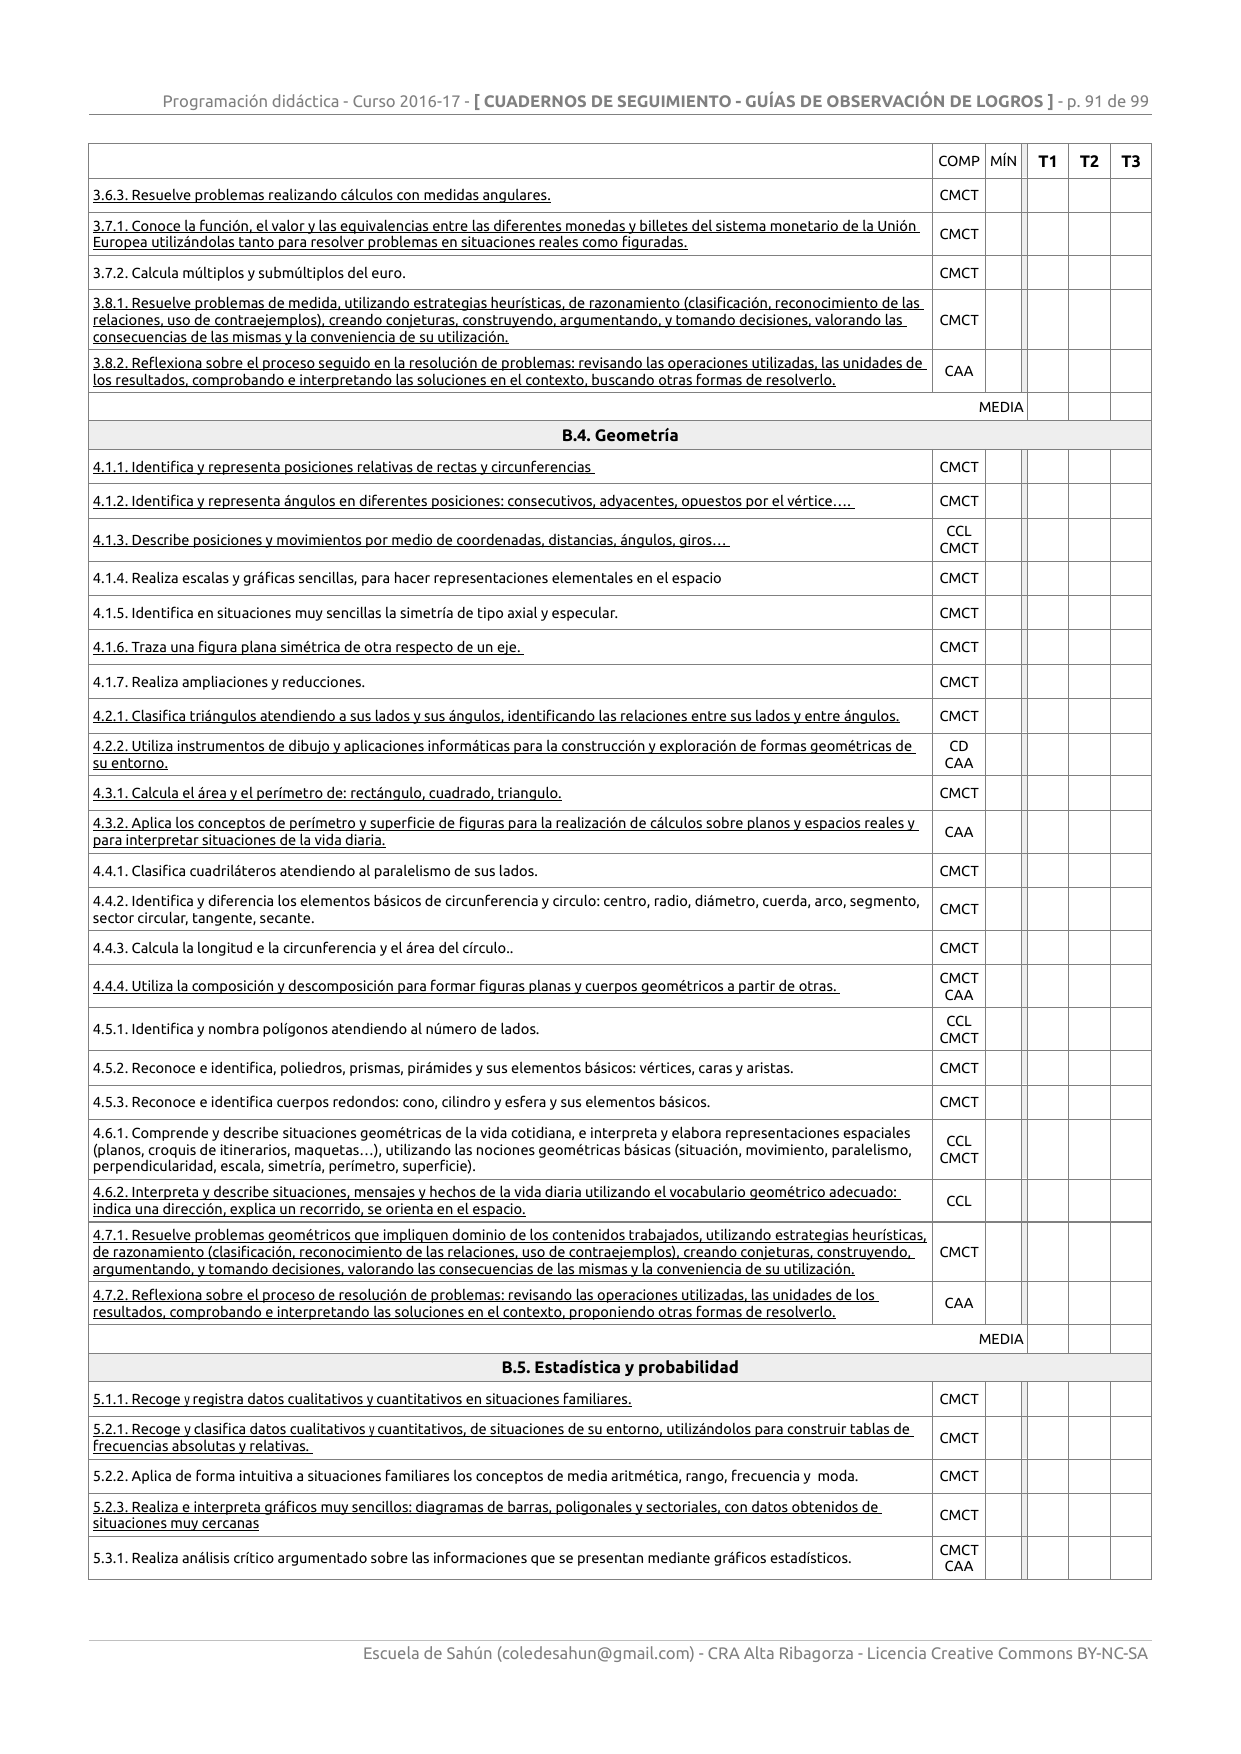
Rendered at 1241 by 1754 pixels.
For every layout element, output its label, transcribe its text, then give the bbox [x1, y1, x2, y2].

table_cell CMCT [933, 699, 985, 732]
table_cell [986, 1223, 1021, 1281]
table_cell 4.1.1. Identifica y representa posiciones relativas de rectas y circunferencias [89, 450, 932, 483]
table_cell [1022, 1537, 1027, 1579]
table_cell 4.4.1. Clasifica cuadriláteros atendiendo al paralelismo de sus lados. [89, 854, 932, 887]
table_cell [1069, 290, 1110, 349]
table_cell [1111, 1051, 1151, 1084]
table_cell [1022, 665, 1027, 698]
table_cell [986, 484, 1021, 518]
table_cell [1022, 699, 1027, 732]
table_cell [1022, 1008, 1027, 1050]
table_cell [1111, 1537, 1151, 1579]
table_cell 4.4.3. Calcula la longitud e la circunferencia y el área del círculo.. [89, 931, 932, 964]
table_cell 4.6.2. Interpreta y describe situaciones, mensajes y hechos de la vida diaria utilizando el vocabulario geométrico adecuado: indica una dirección, explica un recorrido, se orienta en el espacio. [89, 1180, 932, 1221]
table_cell [1022, 256, 1027, 289]
table_cell [1022, 1460, 1027, 1493]
table_cell MEDIA [89, 393, 1027, 420]
table_cell [1028, 1325, 1068, 1353]
table_cell 4.1.5. Identifica en situaciones muy sencillas la simetría de tipo axial y especular. [89, 596, 932, 629]
table_cell 4.3.2. Aplica los conceptos de perímetro y superficie de figuras para la realización de cálculos sobre planos y espacios reales y para interpretar situaciones de la vida diaria. [89, 811, 932, 853]
table_cell [1111, 1460, 1151, 1493]
table_cell [986, 931, 1021, 964]
table_cell [1069, 484, 1110, 518]
table_cell CCL [933, 1180, 985, 1221]
table_cell 4.1.3. Describe posiciones y movimientos por medio de coordenadas, distancias, ángulos, giros… [89, 519, 932, 561]
table_cell [1111, 1008, 1151, 1050]
table_cell [1069, 1282, 1110, 1324]
table_cell [1111, 888, 1151, 930]
table_cell [1111, 665, 1151, 698]
table_cell [1028, 630, 1068, 664]
table_cell [1022, 290, 1027, 349]
table_header MÍN [986, 144, 1021, 177]
table_cell [986, 350, 1021, 392]
table_cell [1111, 699, 1151, 732]
table_cell [1028, 290, 1068, 349]
table_header [89, 144, 932, 177]
table_cell [1111, 1325, 1151, 1353]
table_cell 3.7.1. Conoce la función, el valor y las equivalencias entre las diferentes monedas y billetes del sistema monetario de la Unión Europea utilizándolas tanto para resolver problemas en situaciones reales como figuradas. [89, 213, 932, 255]
table_cell [1069, 1417, 1110, 1458]
table_cell [1069, 1325, 1110, 1353]
table_cell [1111, 393, 1151, 420]
table_cell [986, 965, 1021, 1007]
table_cell CMCT [933, 484, 985, 518]
table_cell [1028, 699, 1068, 732]
table_cell [986, 630, 1021, 664]
table_cell [1022, 1086, 1027, 1119]
table_cell [1069, 596, 1110, 629]
table_cell CCL CMCT [933, 1120, 985, 1178]
table_cell 5.3.1. Realiza análisis crítico argumentado sobre las informaciones que se presentan mediante gráficos estadísticos. [89, 1537, 932, 1579]
table_cell [1028, 1223, 1068, 1281]
table_cell [986, 1120, 1021, 1178]
table_cell [1111, 213, 1151, 255]
table_cell [986, 1494, 1021, 1536]
table_cell CMCT [933, 931, 985, 964]
table_cell [1028, 1008, 1068, 1050]
table_cell CMCT [933, 1086, 985, 1119]
table_cell [986, 1460, 1021, 1493]
table_cell 4.6.1. Comprende y describe situaciones geométricas de la vida cotidiana, e interpreta y elabora representaciones espaciales (planos, croquis de itinerarios, maquetas…), utilizando las nociones geométricas básicas (situación, movimiento, paralelismo, perpendicularidad, escala, simetría, perímetro, superficie). [89, 1120, 932, 1178]
table_cell 4.7.1. Resuelve problemas geométricos que impliquen dominio de los contenidos trabajados, utilizando estrategias heurísticas, de razonamiento (clasificación, reconocimiento de las relaciones, uso de contraejemplos), creando conjeturas, construyendo, argumentando, y tomando decisiones, valorando las consecuencias de las mismas y la conveniencia de su utilización. [89, 1223, 932, 1281]
table_cell [986, 290, 1021, 349]
table_cell [1022, 519, 1027, 561]
table_cell [1069, 179, 1110, 212]
table_cell 3.6.3. Resuelve problemas realizando cálculos con medidas angulares. [89, 179, 932, 212]
table_cell [1028, 1460, 1068, 1493]
table_cell [1028, 854, 1068, 887]
table_cell 4.5.2. Reconoce e identifica, poliedros, prismas, pirámides y sus elementos básicos: vértices, caras y aristas. [89, 1051, 932, 1084]
table_cell [1028, 965, 1068, 1007]
table_cell [1022, 350, 1027, 392]
table_cell [986, 1537, 1021, 1579]
table_cell [986, 1382, 1021, 1416]
table_cell 4.4.2. Identifica y diferencia los elementos básicos de circunferencia y circulo: centro, radio, diámetro, cuerda, arco, segmento, sector circular, tangente, secante. [89, 888, 932, 930]
table_cell CAA [933, 350, 985, 392]
table_cell [1022, 630, 1027, 664]
table_cell [1069, 776, 1110, 810]
table_cell [1069, 213, 1110, 255]
table_cell [1028, 179, 1068, 212]
table_cell [1022, 1120, 1027, 1178]
table_cell 5.2.2. Aplica de forma intuitiva a situaciones familiares los conceptos de media aritmética, rango, frecuencia y moda. [89, 1460, 932, 1493]
table_cell [1022, 1180, 1027, 1221]
table_cell [1111, 776, 1151, 810]
table_cell [1028, 1382, 1068, 1416]
table_cell [1069, 519, 1110, 561]
table_cell [1069, 393, 1110, 420]
table_cell [1069, 450, 1110, 483]
table_cell [1111, 1382, 1151, 1416]
table_cell [1111, 965, 1151, 1007]
table_cell [986, 179, 1021, 212]
table_cell [1022, 562, 1027, 595]
table_cell 4.5.3. Reconoce e identifica cuerpos redondos: cono, cilindro y esfera y sus elementos básicos. [89, 1086, 932, 1119]
table_cell [1069, 1460, 1110, 1493]
table_cell [1022, 1417, 1027, 1458]
table_cell [986, 596, 1021, 629]
table_cell 4.1.6. Traza una figura plana simétrica de otra respecto de un eje. [89, 630, 932, 664]
table_cell [1111, 1417, 1151, 1458]
table_cell CAA [933, 1282, 985, 1324]
table_cell [1022, 811, 1027, 853]
table_cell [1111, 519, 1151, 561]
table_cell [1069, 1120, 1110, 1178]
table_cell [1111, 1180, 1151, 1221]
table_cell [1069, 256, 1110, 289]
table_cell [986, 734, 1021, 775]
table_cell B.4. Geometría [89, 421, 1151, 449]
table_cell [1111, 179, 1151, 212]
table_cell [1069, 1537, 1110, 1579]
table_cell [1028, 1180, 1068, 1221]
table_cell [986, 519, 1021, 561]
table_cell [1028, 393, 1068, 420]
table_cell [1028, 350, 1068, 392]
table_cell [1022, 1382, 1027, 1416]
table_cell [1022, 931, 1027, 964]
table_cell [1028, 213, 1068, 255]
table_cell [1069, 1086, 1110, 1119]
table_cell [986, 213, 1021, 255]
table_cell [1028, 1494, 1068, 1536]
table_cell [986, 1180, 1021, 1221]
table_cell 4.7.2. Reflexiona sobre el proceso de resolución de problemas: revisando las operaciones utilizadas, las unidades de los resultados, comprobando e interpretando las soluciones en el contexto, proponiendo otras formas de resolverlo. [89, 1282, 932, 1324]
table_cell 3.7.2. Calcula múltiplos y submúltiplos del euro. [89, 256, 932, 289]
table_cell [1111, 350, 1151, 392]
table_cell [1028, 811, 1068, 853]
table_cell 3.8.2. Reflexiona sobre el proceso seguido en la resolución de problemas: revisando las operaciones utilizadas, las unidades de los resultados, comprobando e interpretando las soluciones en el contexto, buscando otras formas de resolverlo. [89, 350, 932, 392]
table_cell [1028, 519, 1068, 561]
table_cell [1028, 776, 1068, 810]
table_cell [1022, 179, 1027, 212]
table_cell [1069, 1382, 1110, 1416]
table_cell CMCT [933, 630, 985, 664]
table_cell [1028, 734, 1068, 775]
table_cell [1069, 931, 1110, 964]
table_cell [1111, 811, 1151, 853]
table_cell [1022, 1494, 1027, 1536]
table_cell [1069, 665, 1110, 698]
table_cell [1111, 562, 1151, 595]
table_cell CCL CMCT [933, 519, 985, 561]
table_cell [1111, 450, 1151, 483]
table_cell [1111, 484, 1151, 518]
table_cell [986, 450, 1021, 483]
table_cell [1028, 1282, 1068, 1324]
table_cell [1028, 931, 1068, 964]
table_cell CMCT [933, 213, 985, 255]
table_cell [1022, 1282, 1027, 1324]
table_cell [1028, 1120, 1068, 1178]
table_cell [1028, 562, 1068, 595]
table_cell CMCT [933, 854, 985, 887]
table_cell [1111, 1086, 1151, 1119]
table_cell CCL CMCT [933, 1008, 985, 1050]
table_cell [1022, 888, 1027, 930]
table_cell [1069, 811, 1110, 853]
table_cell CMCT [933, 179, 985, 212]
table_cell 5.2.1. Recoge y clasifica datos cualitativos y cuantitativos, de situaciones de su entorno, utilizándolos para construir tablas de frecuencias absolutas y relativas. [89, 1417, 932, 1458]
table_cell CMCT [933, 450, 985, 483]
table_cell CMCT [933, 1223, 985, 1281]
table_cell [1028, 256, 1068, 289]
table_cell 5.2.3. Realiza e interpreta gráficos muy sencillos: diagramas de barras, poligonales y sectoriales, con datos obtenidos de situaciones muy cercanas [89, 1494, 932, 1536]
table_cell 4.5.1. Identifica y nombra polígonos atendiendo al número de lados. [89, 1008, 932, 1050]
table_cell [1069, 350, 1110, 392]
table_cell 4.1.2. Identifica y representa ángulos en diferentes posiciones: consecutivos, adyacentes, opuestos por el vértice…. [89, 484, 932, 518]
table_cell CMCT [933, 888, 985, 930]
table_cell [986, 1051, 1021, 1084]
table_cell CMCT [933, 665, 985, 698]
table_cell [1111, 1282, 1151, 1324]
table_cell CMCT [933, 290, 985, 349]
table_cell 4.1.4. Realiza escalas y gráficas sencillas, para hacer representaciones elementales en el espacio [89, 562, 932, 595]
table_header T3 [1111, 144, 1151, 177]
table_header [1022, 144, 1027, 177]
table_cell [1022, 854, 1027, 887]
table_cell [1111, 630, 1151, 664]
table_cell [986, 1008, 1021, 1050]
table_cell 5.1.1. Recoge y registra datos cualitativos y cuantitativos en situaciones familiares. [89, 1382, 932, 1416]
table_cell [1069, 965, 1110, 1007]
table_cell [1022, 1051, 1027, 1084]
table_cell [1028, 665, 1068, 698]
table_cell CAA [933, 811, 985, 853]
table_cell [1069, 1223, 1110, 1281]
table_cell B.5. Estadística y probabilidad [89, 1354, 1151, 1381]
table_cell [1069, 699, 1110, 732]
table_cell CMCT [933, 1494, 985, 1536]
table_cell [1111, 256, 1151, 289]
table_cell 3.8.1. Resuelve problemas de medida, utilizando estrategias heurísticas, de razonamiento (clasificación, reconocimiento de las relaciones, uso de contraejemplos), creando conjeturas, construyendo, argumentando, y tomando decisiones, valorando las consecuencias de las mismas y la conveniencia de su utilización. [89, 290, 932, 349]
table_cell [1069, 888, 1110, 930]
table_header COMP [933, 144, 985, 177]
table_cell CMCT [933, 256, 985, 289]
table_cell [1111, 1120, 1151, 1178]
table_cell [1069, 1180, 1110, 1221]
table_cell [1022, 1223, 1027, 1281]
table_cell [1111, 931, 1151, 964]
table_cell [986, 811, 1021, 853]
table_cell CMCT [933, 1382, 985, 1416]
table_cell [986, 699, 1021, 732]
table_cell [1022, 596, 1027, 629]
table_cell [986, 776, 1021, 810]
table_cell 4.4.4. Utiliza la composición y descomposición para formar figuras planas y cuerpos geométricos a partir de otras. [89, 965, 932, 1007]
table_cell [986, 888, 1021, 930]
table_cell [1022, 213, 1027, 255]
table_cell [1028, 450, 1068, 483]
table_cell [1028, 888, 1068, 930]
table_cell CD CAA [933, 734, 985, 775]
table_cell [1069, 630, 1110, 664]
table_cell CMCT [933, 596, 985, 629]
table_cell 4.2.1. Clasifica triángulos atendiendo a sus lados y sus ángulos, identificando las relaciones entre sus lados y entre ángulos. [89, 699, 932, 732]
table_cell [986, 1086, 1021, 1119]
table_cell [1028, 1537, 1068, 1579]
table_cell [1028, 1051, 1068, 1084]
table_cell [1022, 734, 1027, 775]
table_cell [1111, 1494, 1151, 1536]
table_cell CMCT CAA [933, 1537, 985, 1579]
table_cell [1028, 484, 1068, 518]
table_cell CMCT [933, 1417, 985, 1458]
table_cell [986, 256, 1021, 289]
table_cell [1069, 1494, 1110, 1536]
table_cell [1022, 450, 1027, 483]
table_cell [986, 562, 1021, 595]
table_cell [1111, 854, 1151, 887]
table_cell [1028, 1417, 1068, 1458]
table_cell 4.3.1. Calcula el área y el perímetro de: rectángulo, cuadrado, triangulo. [89, 776, 932, 810]
table_header T1 [1028, 144, 1068, 177]
table_cell CMCT [933, 562, 985, 595]
table_cell [1111, 734, 1151, 775]
table_cell [986, 1417, 1021, 1458]
table_cell [1069, 1008, 1110, 1050]
table_cell CMCT [933, 1460, 985, 1493]
table_cell [1069, 562, 1110, 595]
table_cell CMCT CAA [933, 965, 985, 1007]
table_cell [1028, 1086, 1068, 1119]
table_cell [1069, 854, 1110, 887]
table_cell [1022, 484, 1027, 518]
table_cell [986, 854, 1021, 887]
table_cell [1111, 1223, 1151, 1281]
table_cell [1111, 596, 1151, 629]
table_cell [1069, 734, 1110, 775]
table_cell [1022, 776, 1027, 810]
table_cell CMCT [933, 776, 985, 810]
table_cell [986, 1282, 1021, 1324]
table_cell [1069, 1051, 1110, 1084]
table_cell CMCT [933, 1051, 985, 1084]
table_cell [1111, 290, 1151, 349]
table_cell [1022, 965, 1027, 1007]
table_header T2 [1069, 144, 1110, 177]
table_cell MEDIA [89, 1325, 1027, 1353]
table_cell 4.2.2. Utiliza instrumentos de dibujo y aplicaciones informáticas para la construcción y exploración de formas geométricas de su entorno. [89, 734, 932, 775]
table_cell 4.1.7. Realiza ampliaciones y reducciones. [89, 665, 932, 698]
table_cell [986, 665, 1021, 698]
table_cell [1028, 596, 1068, 629]
